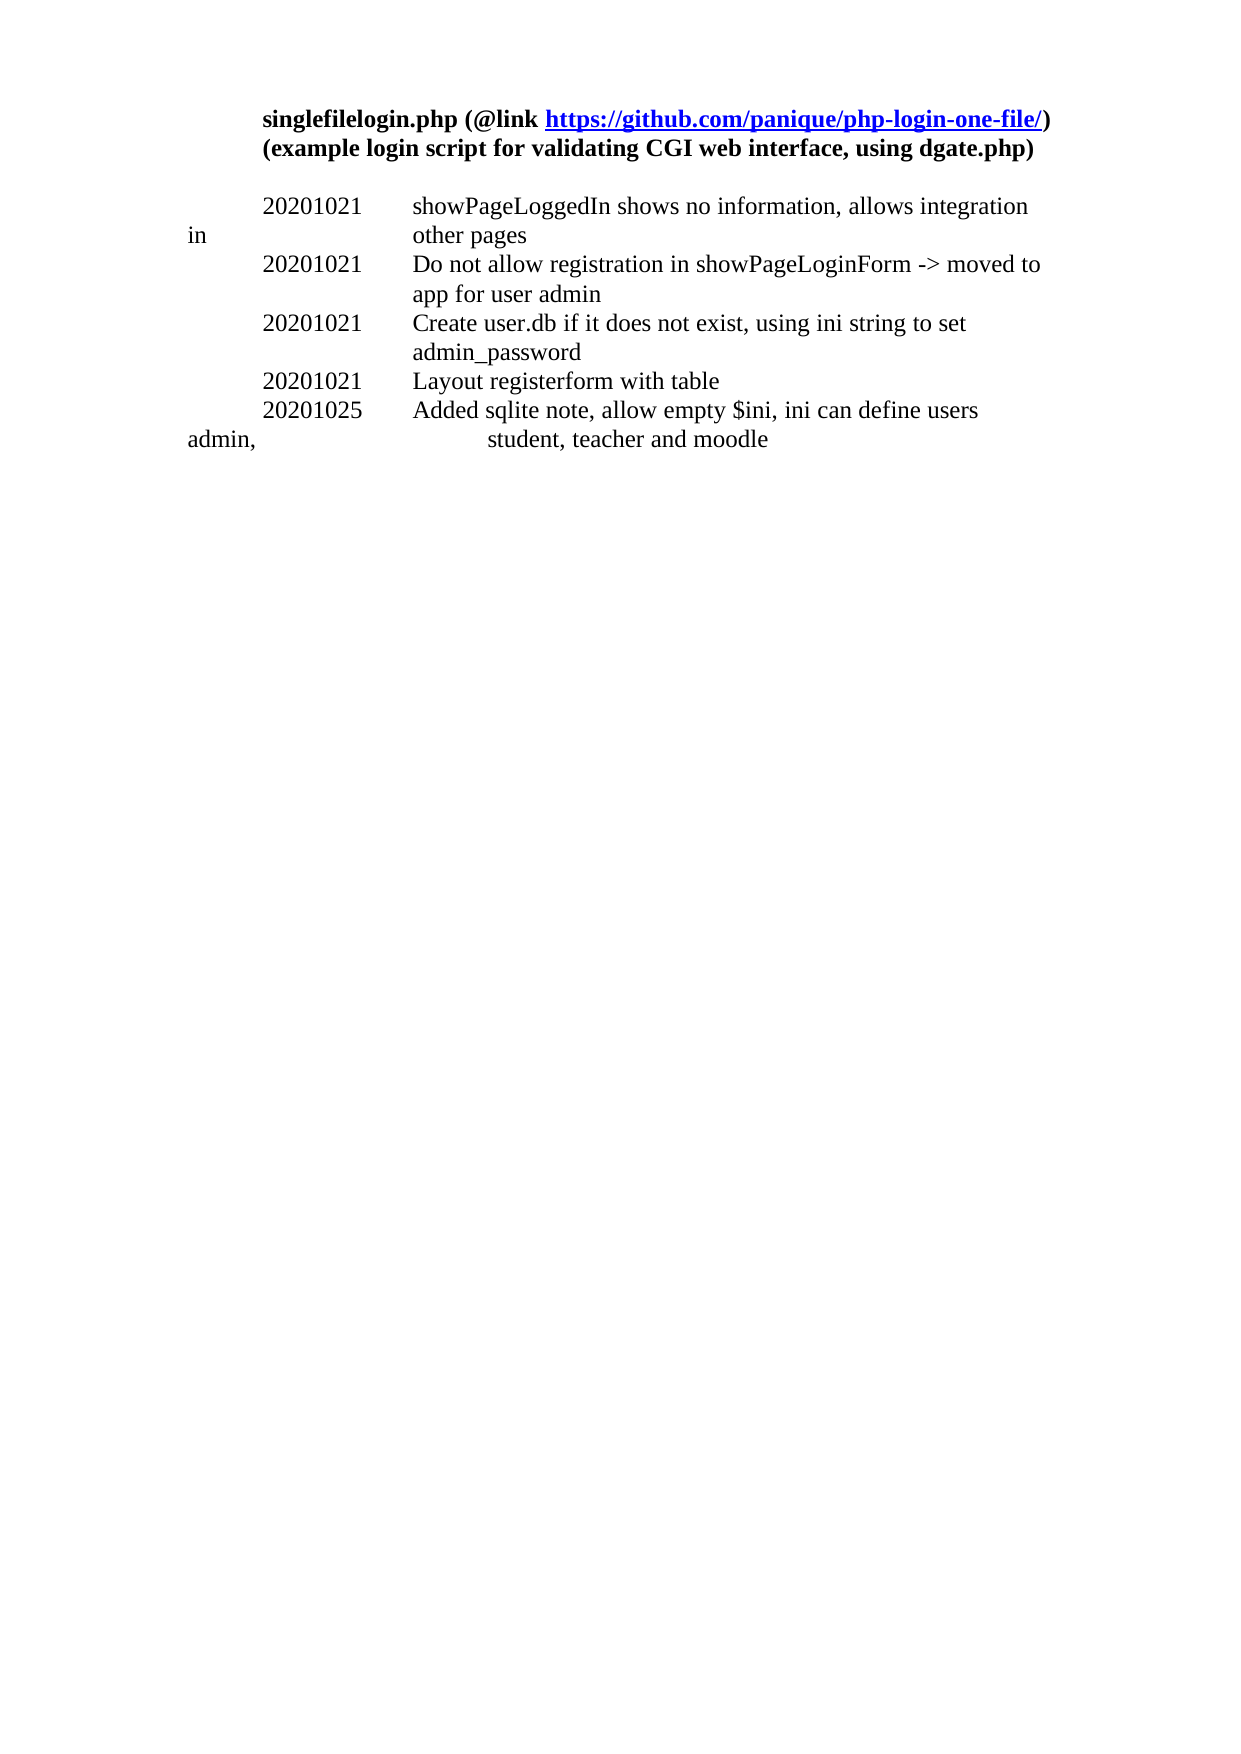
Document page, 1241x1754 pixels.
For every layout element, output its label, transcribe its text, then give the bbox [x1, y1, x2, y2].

text (example login script for validating CGI web interface, using dgate.php) [187, 133, 1053, 162]
text singlefilelogin.php (@link https://github.com/panique/php-login-one-file/) [187, 104, 1053, 133]
text 20201021 showPageLoggedIn shows no information, allows integration in other pages 20201021 Do not allow registration in showPageLoginForm -> moved to app for user admin 20201021 Create user.db if it does not exist, using ini string to set admin_password 20201021 Layout registerform with table 20201025 Added sqlite note, allow empty $ini, ini can define users admin, student, teacher and moodle [187, 191, 1053, 453]
